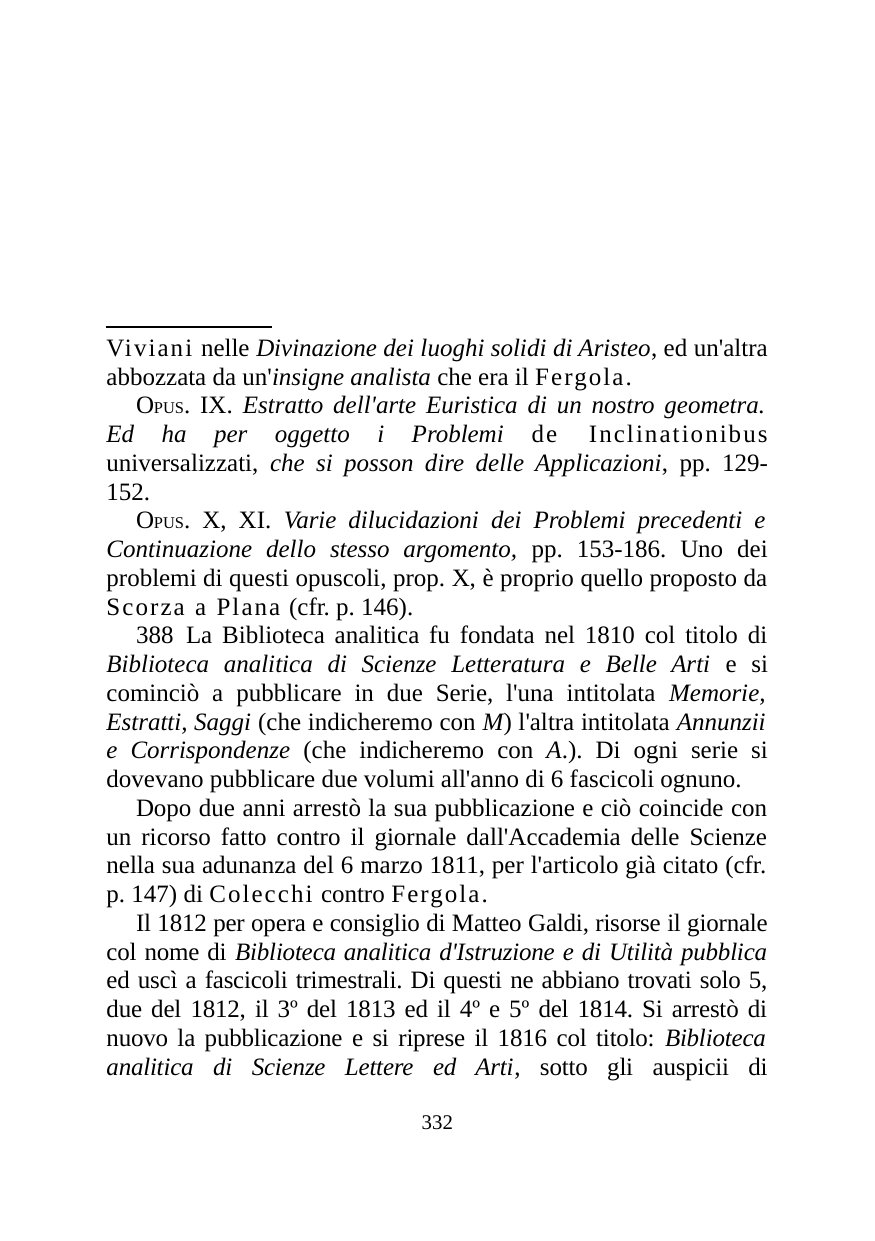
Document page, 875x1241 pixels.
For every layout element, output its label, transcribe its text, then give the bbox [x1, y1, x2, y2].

text Il 1812 per opera e consiglio di Matteo Galdi, risorse il giornale col nome di Biblioteca analitica d'Istruzione e di Utilità pubblica ed uscì a fascicoli trimestrali. Di questi ne abbiano trovati solo 5, due del 1812, il 3º del 1813 ed il 4º e 5º del 1814. Si arrestò di nuovo la pubblicazione e si riprese il 1816 col titolo: Biblioteca analitica di Scienze Lettere ed Arti, sotto gli auspicii di [106, 908, 768, 1080]
text Opus. X, XI. Varie dilucidazioni dei Problemi precedenti e Continuazione dello stesso argomento, pp. 153-186. Uno dei problemi di questi opuscoli, prop. X, è proprio quello proposto da Scorza a Plana (cfr. p. 146). [106, 505, 768, 620]
text Opus. IX. Estratto dell'arte Euristica di un nostro geometra. Ed ha per oggetto i Problemi de Inclinationibus universalizzati, che si posson dire delle Applicazioni, pp. 129-152. [106, 390, 768, 505]
text Viviani nelle Divinazione dei luoghi solidi di Aristeo, ed un'altra abbozzata da un'insigne analista che era il Fergola. [106, 333, 768, 390]
text La Biblioteca analitica fu fondata nel 1810 col titolo di Biblioteca analitica di Scienze Letteratura e Belle Arti e si cominciò a pubblicare in due Serie, l'una intitolata Memorie, Estratti, Saggi (che indicheremo con M) l'altra intitolata Annunzii e Corrispondenze (che indicheremo con A.). Di ogni serie si dovevano pubblicare due volumi all'anno di 6 fascicoli ognuno. [106, 620, 768, 793]
text Dopo due anni arrestò la sua pubblicazione e ciò coincide con un ricorso fatto contro il giornale dall'Accademia delle Scienze nella sua adunanza del 6 marzo 1811, per l'articolo già citato (cfr. p. 147) di Colecchi contro Fergola. [106, 793, 768, 908]
